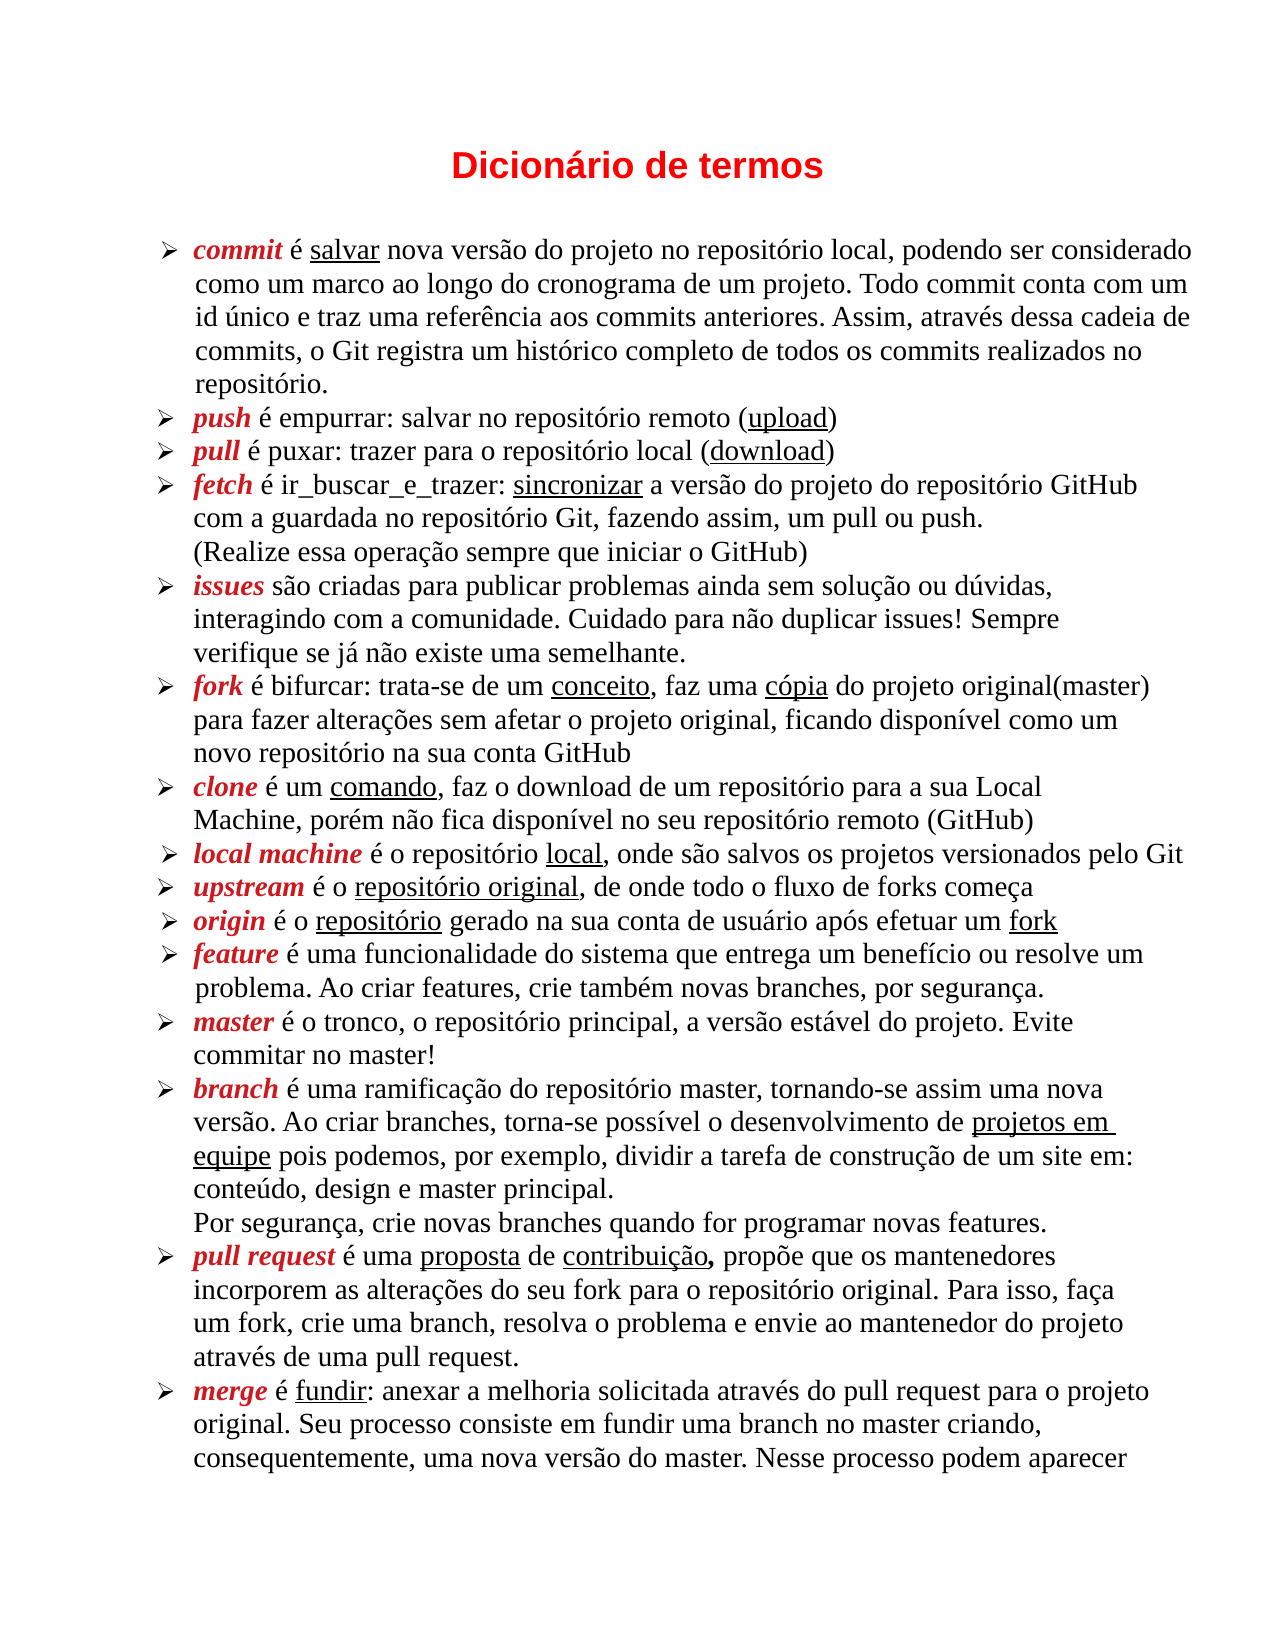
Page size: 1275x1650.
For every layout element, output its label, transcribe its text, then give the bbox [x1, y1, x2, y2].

list local machine é o repositório local, onde são salvos os projetos versionados pelo Git [159, 836, 1186, 869]
list pull é puxar: trazer para o repositório local (download) [156, 433, 1157, 467]
list clone é um comando, faz o download de um repositório para a sua Local Machine, porém não fica disponível no seu repositório remoto (GitHub) [156, 769, 1157, 836]
list upstream é o repositório original, de onde todo o fluxo de forks começa [156, 869, 1157, 903]
list branch é uma ramificação do repositório master, tornando-se assim uma nova versão. Ao criar branches, torna-se possível o desenvolvimento de projetos em equipe pois podemos, por exemplo, dividir a tarefa de construção de um site em: conteúdo, design e master principal. [156, 1071, 1157, 1205]
list Por segurança, crie novas branches quando for programar novas features. [156, 1205, 1157, 1238]
list push é empurrar: salvar no repositório remoto (upload) [156, 400, 1157, 433]
list (Realize essa operação sempre que iniciar o GitHub) [156, 534, 1157, 568]
list origin é o repositório gerado na sua conta de usuário após efetuar um fork [159, 903, 1186, 937]
list fork é bifurcar: trata-se de um conceito, faz uma cópia do projeto original(master) para fazer alterações sem afetar o projeto original, ficando disponível como um novo repositório na sua conta GitHub [156, 668, 1157, 769]
list fetch é ir_buscar_e_trazer: sincronizar a versão do projeto do repositório GitHub com a guardada no repositório Git, fazendo assim, um pull ou push. [156, 467, 1157, 534]
list merge é fundir: anexar a melhoria solicitada através do pull request para o projeto original. Seu processo consiste em fundir uma branch no master criando, consequentemente, uma nova versão do master. Nesse processo podem aparecer [156, 1373, 1157, 1473]
subtitle Dicionário de termos [118, 143, 1157, 186]
list pull request é uma proposta de contribuição, propõe que os mantenedores incorporem as alterações do seu fork para o repositório original. Para isso, faça um fork, crie uma branch, resolva o problema e envie ao mantenedor do projeto através de uma pull request. [156, 1238, 1157, 1373]
list issues são criadas para publicar problemas ainda sem solução ou dúvidas, interagindo com a comunidade. Cuidado para não duplicar issues! Sempre verifique se já não existe uma semelhante. [156, 568, 1157, 668]
list feature é uma funcionalidade do sistema que entrega um benefício ou resolve um problema. Ao criar features, crie também novas branches, por segurança. [159, 937, 1186, 1004]
list master é o tronco, o repositório principal, a versão estável do projeto. Evite commitar no master! [156, 1004, 1157, 1071]
list commit é salvar nova versão do projeto no repositório local, podendo ser considerado como um marco ao longo do cronograma de um projeto. Todo commit conta com um id único e traz uma referência aos commits anteriores. Assim, através dessa cadeia de commits, o Git registra um histórico completo de todos os commits realizados no repositório. [118, 232, 1157, 400]
